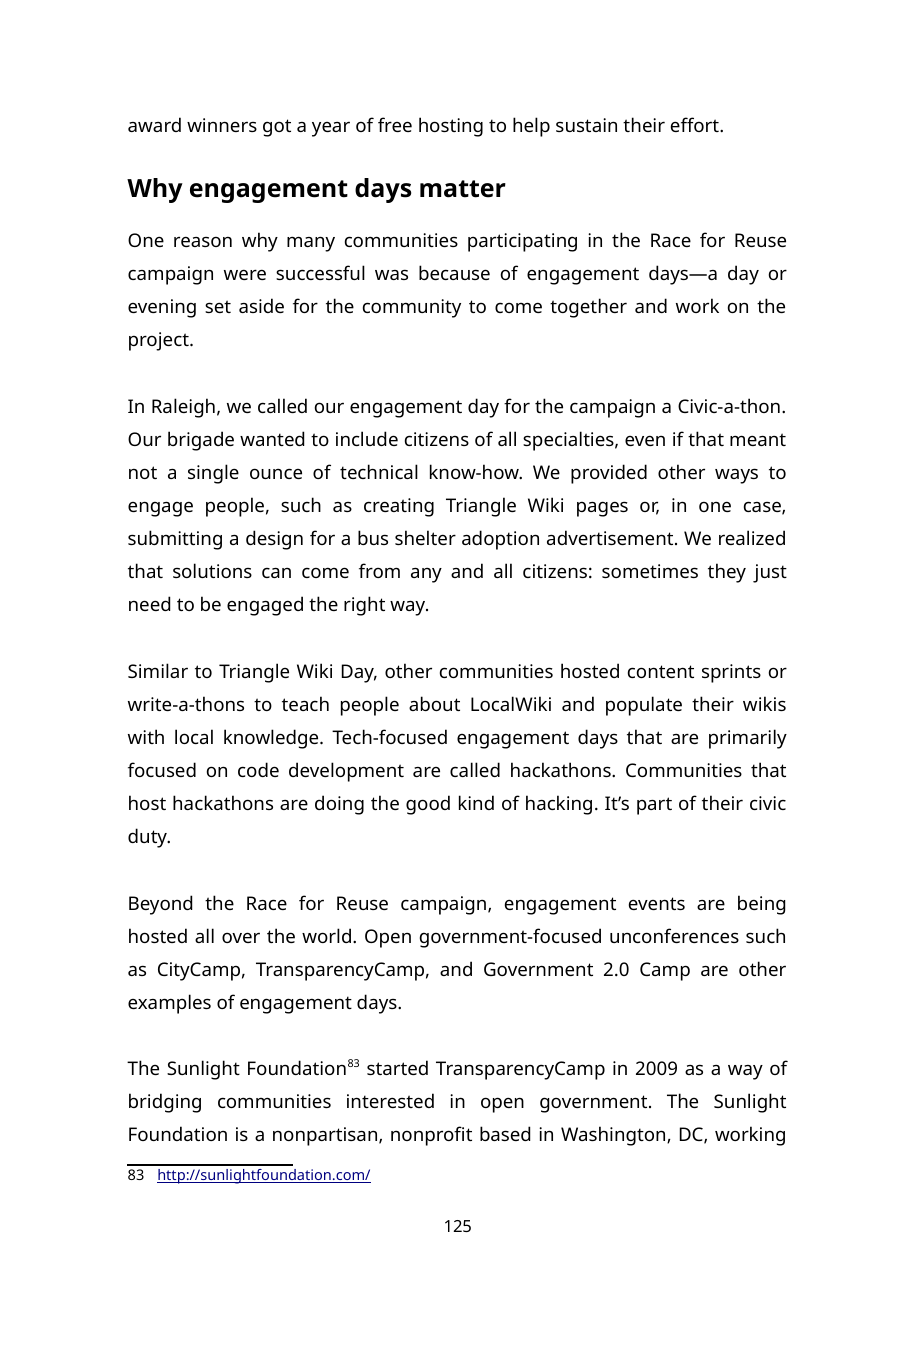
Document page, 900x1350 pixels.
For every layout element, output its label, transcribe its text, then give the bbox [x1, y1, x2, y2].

text In Raleigh, we called our engagement day for the campaign a Civic-a-thon. Our brigade wanted to include citizens of all specialties, even if that meant not a single ounce of technical know-how. We provided other ways to engage people, such as creating Triangle Wiki pages or, in one case, submitting a design for a bus shelter adoption advertisement. We realized that solutions can come from any and all citizens: sometimes they just need to be engaged the right way. [127, 393, 787, 617]
text Beyond the Race for Reuse campaign, engagement events are being hosted all over the world. Open government-focused unconferences such as CityCamp, TransparencyCamp, and Government 2.0 Camp are other examples of engagement days. [127, 890, 787, 1015]
text Similar to Triangle Wiki Day, other communities hosted content sprints or write-a-thons to teach people about LocalWiki and populate their wikis with local knowledge. Tech-focused engagement days that are primarily focused on code development are called hackathons. Communities that host hackathons are doing the good kind of hacking. It’s part of their civic duty. [127, 658, 787, 849]
text One reason why many communities participating in the Race for Reuse campaign were successful was because of engagement days—a day or evening set aside for the community to come together and work on the project. [127, 227, 787, 352]
text http://sunlightfoundation.com/ [127, 1165, 787, 1185]
text award winners got a year of free hosting to help sustain their effort. [127, 112, 787, 138]
subtitle Why engagement days matter [127, 171, 787, 205]
text The Sunlight Foundation started TransparencyCamp in 2009 as a way of bridging communities interested in open government. The Sunlight Foundation is a nonpartisan, nonprofit based in Washington, DC, working [127, 1056, 787, 1147]
